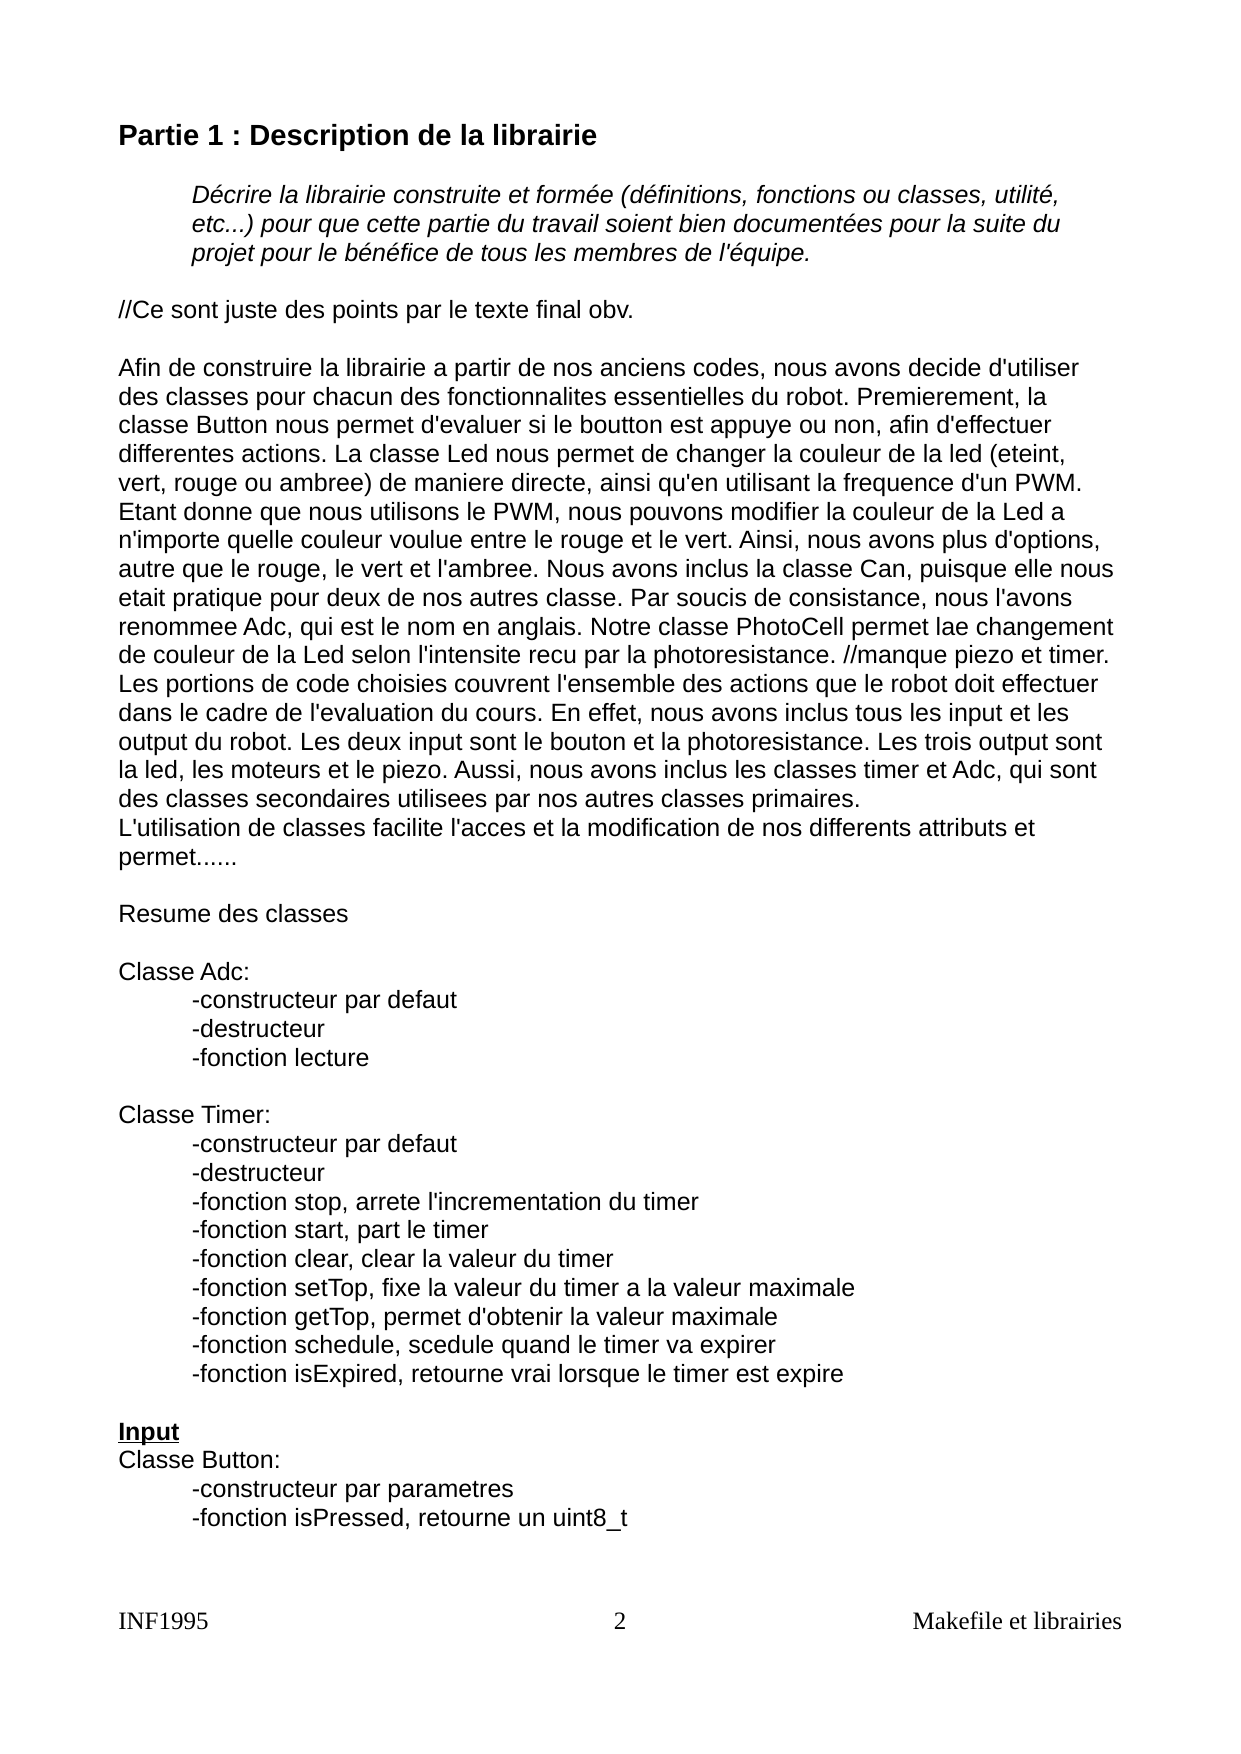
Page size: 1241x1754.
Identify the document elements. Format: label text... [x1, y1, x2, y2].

text Input [118, 1417, 1122, 1445]
text -fonction isExpired, retourne vrai lorsque le timer est expire [118, 1359, 1122, 1388]
text -constructeur par defaut [118, 1129, 1122, 1158]
text Resume des classes [118, 899, 1122, 928]
text -fonction schedule, scedule quand le timer va expirer [118, 1330, 1122, 1359]
text L'utilisation de classes facilite l'acces et la modification de nos differents attributs et permet...... [118, 813, 1122, 870]
text Décrire la librairie construite et formée (définitions, fonctions ou classes, utilité, etc...) pour que cette partie du travail soient bien documentées pour la suite du projet pour le bénéfice de tous les membres de l'équipe. [192, 180, 1122, 267]
text -fonction setTop, fixe la valeur du timer a la valeur maximale [118, 1273, 1122, 1302]
text Afin de construire la librairie a partir de nos anciens codes, nous avons decide d'utiliser des classes pour chacun des fonctionnalites essentielles du robot. Premierement, la classe Button nous permet d'evaluer si le boutton est appuye ou non, afin d'effectuer differentes actions. La classe Led nous permet de changer la couleur de la led (eteint, vert, rouge ou ambree) de maniere directe, ainsi qu'en utilisant la frequence d'un PWM. Etant donne que nous utilisons le PWM, nous pouvons modifier la couleur de la Led a n'importe quelle couleur voulue entre le rouge et le vert. Ainsi, nous avons plus d'options, autre que le rouge, le vert et l'ambree. Nous avons inclus la classe Can, puisque elle nous etait pratique pour deux de nos autres classe. Par soucis de consistance, nous l'avons renommee Adc, qui est le nom en anglais. Notre classe PhotoCell permet lae changement de couleur de la Led selon l'intensite recu par la photoresistance. //manque piezo et timer. Les portions de code choisies couvrent l'ensemble des actions que le robot doit effectuer dans le cadre de l'evaluation du cours. En effet, nous avons inclus tous les input et les output du robot. Les deux input sont le bouton et la photoresistance. Les trois output sont la led, les moteurs et le piezo. Aussi, nous avons inclus les classes timer et Adc, qui sont des classes secondaires utilisees par nos autres classes primaires. [118, 353, 1122, 813]
text -fonction lecture [118, 1043, 1122, 1072]
text -constructeur par parametres [118, 1474, 1122, 1503]
text Classe Adc: [118, 957, 1122, 985]
text -destructeur [118, 1014, 1122, 1043]
text -destructeur [118, 1158, 1122, 1187]
text -fonction clear, clear la valeur du timer [118, 1244, 1122, 1273]
text -fonction getTop, permet d'obtenir la valeur maximale [118, 1302, 1122, 1330]
text -fonction stop, arrete l'incrementation du timer [118, 1187, 1122, 1215]
text Classe Timer: [118, 1100, 1122, 1129]
text -constructeur par defaut [118, 985, 1122, 1014]
text -fonction isPressed, retourne un uint8_t [118, 1503, 1122, 1532]
text Classe Button: [118, 1445, 1122, 1474]
text -fonction start, part le timer [118, 1215, 1122, 1244]
text //Ce sont juste des points par le texte final obv. [118, 295, 1122, 324]
text Partie 1 : Description de la librairie [118, 118, 1122, 152]
